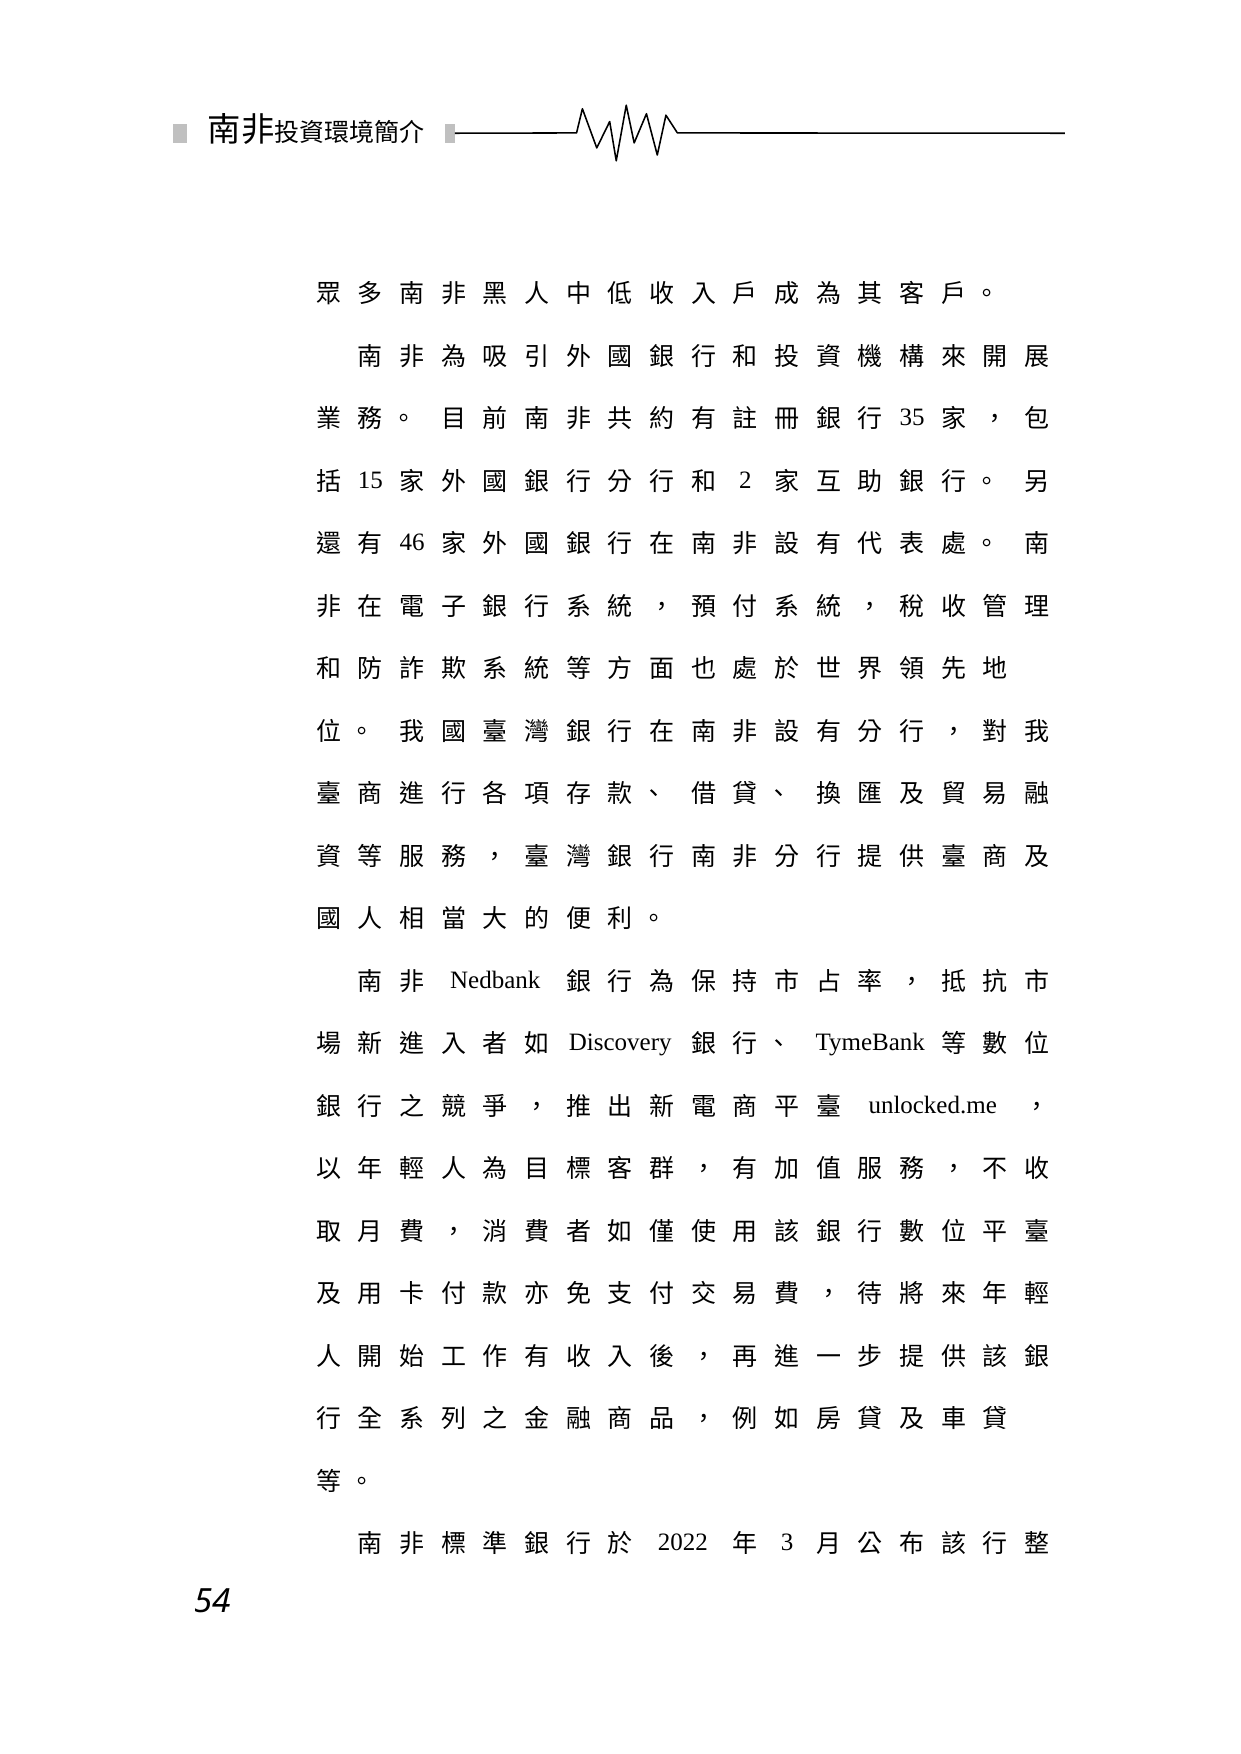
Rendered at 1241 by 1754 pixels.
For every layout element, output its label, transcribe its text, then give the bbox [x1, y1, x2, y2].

text 眾多南非黑人中低收入戶成為其客戶。 [281, 250, 1058, 313]
text 南非為吸引外國銀行和投資機構來開展業務。目前南非共約有註冊銀行35家，包括15家外國銀行分行和2家互助銀行。另還有46家外國銀行在南非設有代表處。南非在電子銀行系統，預付系統，稅收管理和防詐欺系統等方面也處於世界領先地位。我國臺灣銀行在南非設有分行，對我臺商進行各項存款、借貸、換匯及貿易融資等服務，臺灣銀行南非分行提供臺商及國人相當大的便利。 [281, 313, 1058, 938]
text 南非Nedbank銀行為保持市占率，抵抗市場新進入者如Discovery銀行、TymeBank等數位銀行之競爭，推出新電商平臺unlocked.me，以年輕人為目標客群，有加值服務，不收取月費，消費者如僅使用該銀行數位平臺及用卡付款亦免支付交易費，待將來年輕人開始工作有收入後，再進一步提供該銀行全系列之金融商品，例如房貸及車貸等。 [281, 938, 1058, 1500]
text 南非標準銀行於2022年3月公布該行整 [281, 1500, 1058, 1563]
